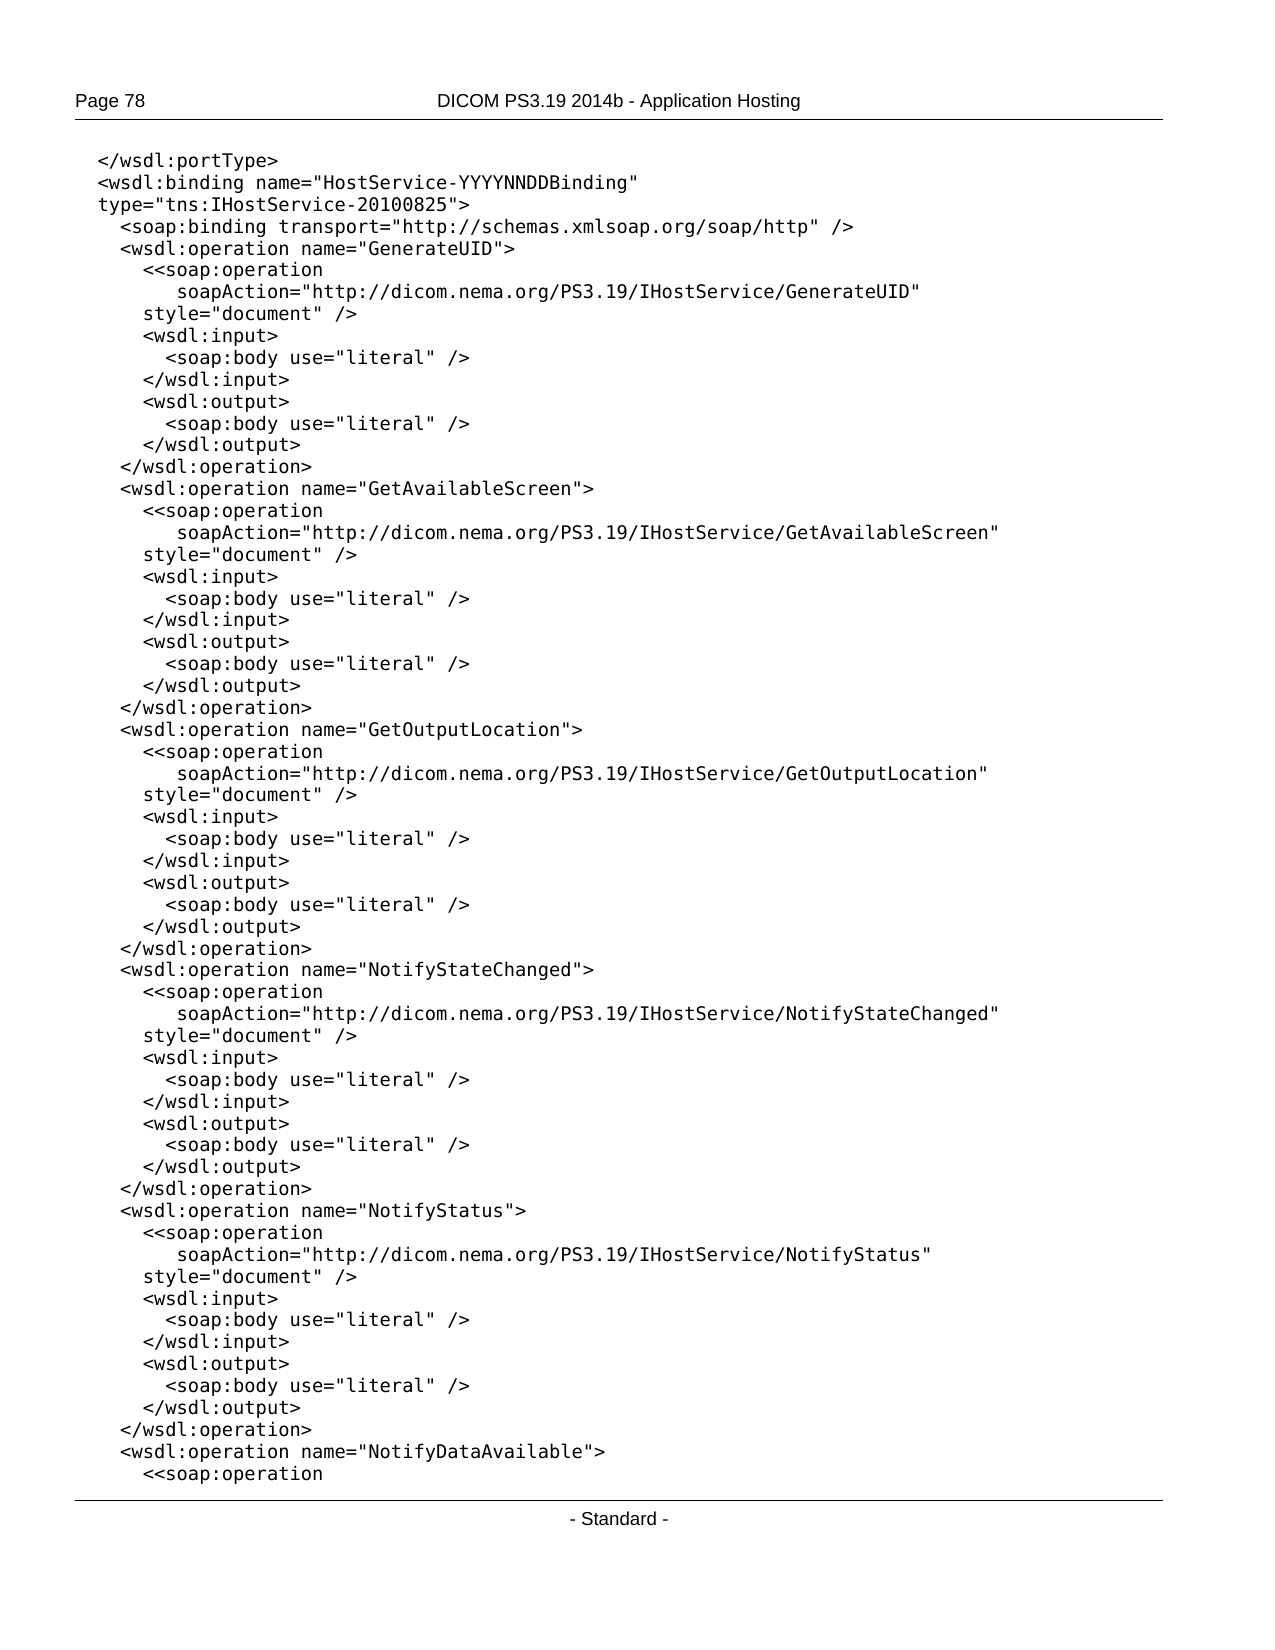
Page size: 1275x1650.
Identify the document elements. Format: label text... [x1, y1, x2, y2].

text </wsdl:portType> <wsdl:binding name="HostService-YYYYNNDDBinding" type="tns:IHostService-20100825"> <soap:binding transport="http://schemas.xmlsoap.org/soap/http" /> <wsdl:operation name="GenerateUID"> <<soap:operation soapAction="http://dicom.nema.org/PS3.19/IHostService/GenerateUID" style="document" /> <wsdl:input> <soap:body use="literal" /> </wsdl:input> <wsdl:output> <soap:body use="literal" /> </wsdl:output> </wsdl:operation> <wsdl:operation name="GetAvailableScreen"> <<soap:operation soapAction="http://dicom.nema.org/PS3.19/IHostService/GetAvailableScreen" style="document" /> <wsdl:input> <soap:body use="literal" /> </wsdl:input> <wsdl:output> <soap:body use="literal" /> </wsdl:output> </wsdl:operation> <wsdl:operation name="GetOutputLocation"> <<soap:operation soapAction="http://dicom.nema.org/PS3.19/IHostService/GetOutputLocation" style="document" /> <wsdl:input> <soap:body use="literal" /> </wsdl:input> <wsdl:output> <soap:body use="literal" /> </wsdl:output> </wsdl:operation> <wsdl:operation name="NotifyStateChanged"> <<soap:operation soapAction="http://dicom.nema.org/PS3.19/IHostService/NotifyStateChanged" style="document" /> <wsdl:input> <soap:body use="literal" /> </wsdl:input> <wsdl:output> <soap:body use="literal" /> </wsdl:output> </wsdl:operation> <wsdl:operation name="NotifyStatus"> <<soap:operation soapAction="http://dicom.nema.org/PS3.19/IHostService/NotifyStatus" style="document" /> <wsdl:input> <soap:body use="literal" /> </wsdl:input> <wsdl:output> <soap:body use="literal" /> </wsdl:output> </wsdl:operation> <wsdl:operation name="NotifyDataAvailable"> <<soap:operation [75, 150, 1162, 1484]
